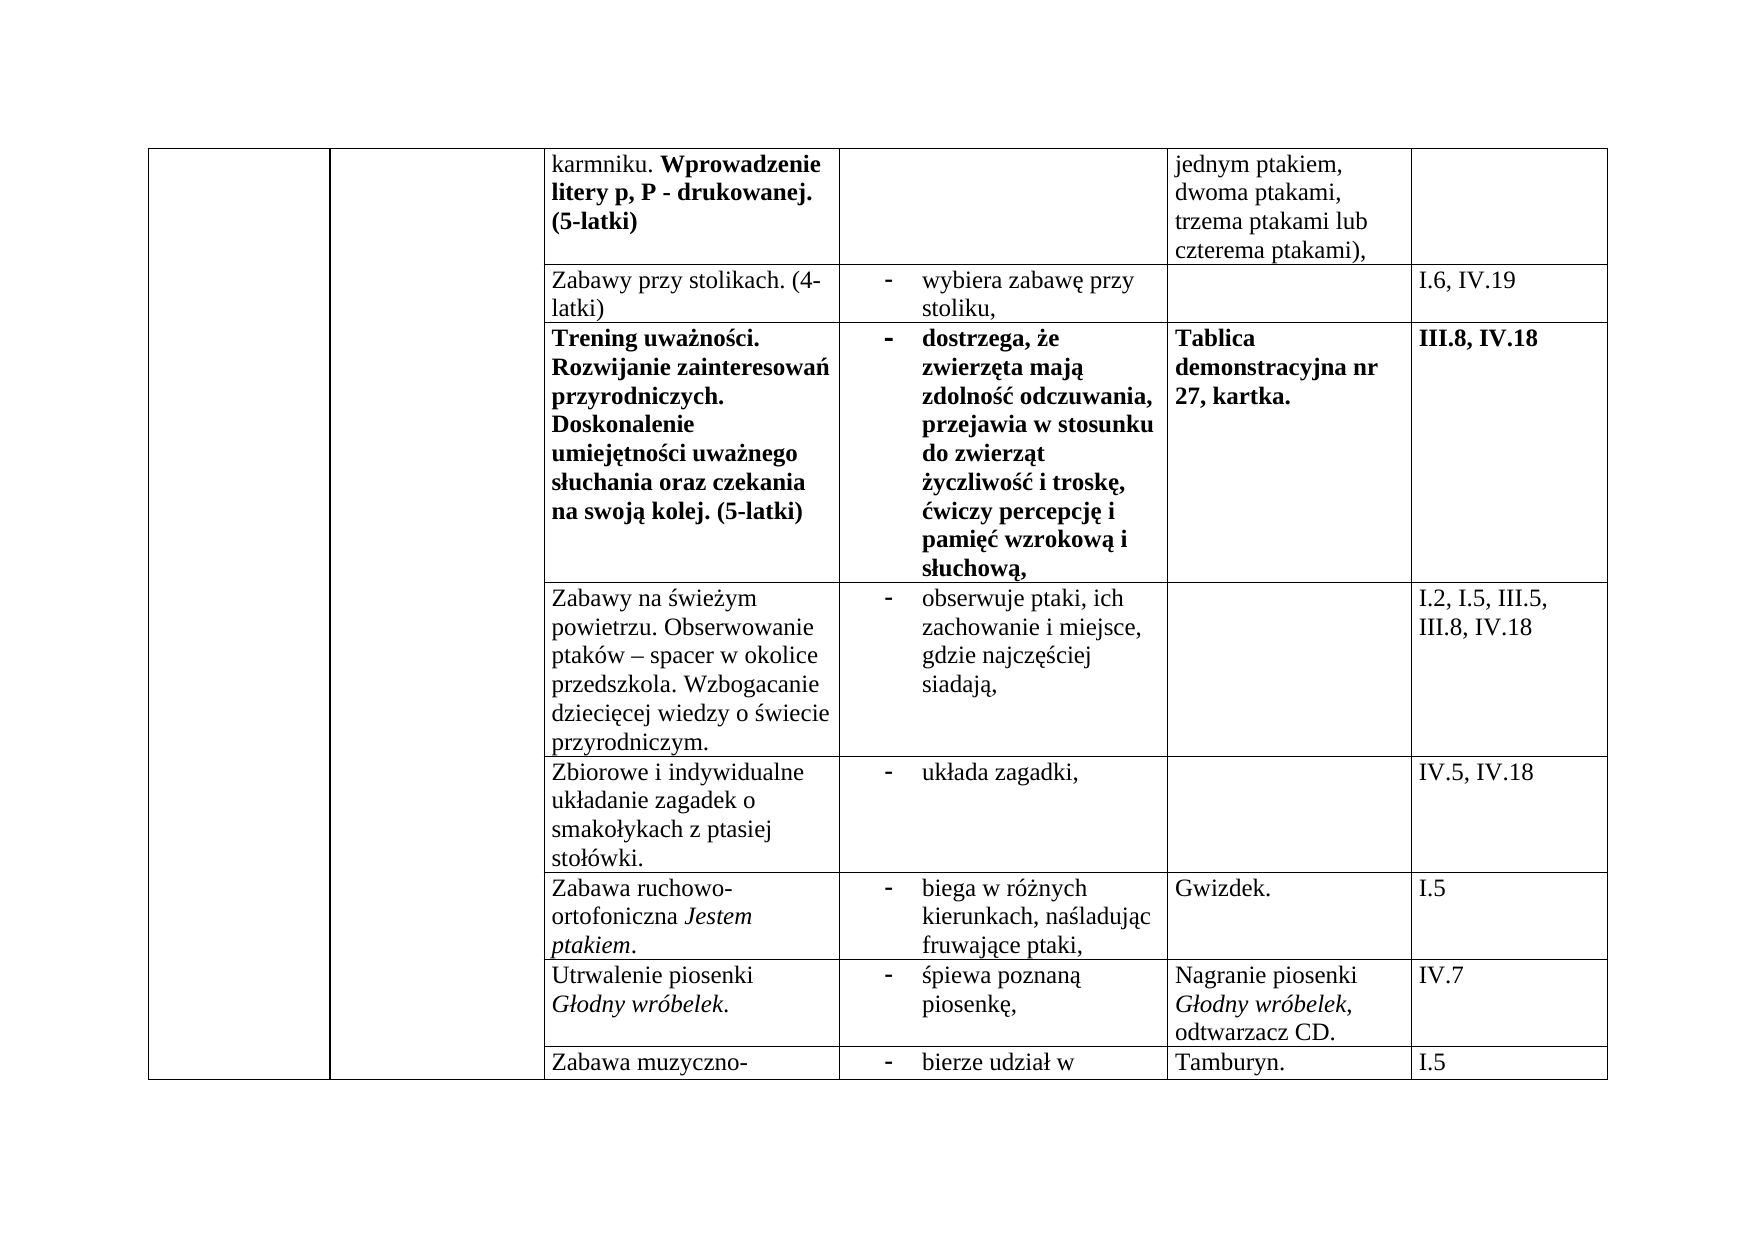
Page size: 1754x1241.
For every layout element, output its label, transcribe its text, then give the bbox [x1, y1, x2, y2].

table_cell śpiewa poznaną piosenkę, [840, 960, 1167, 1046]
table_cell I.5 [1412, 873, 1607, 959]
table_cell biega w różnych kierunkach, naśladując fruwające ptaki, [840, 873, 1167, 959]
table_cell IV.7 [1412, 960, 1607, 1046]
table_cell I.5 [1412, 1047, 1607, 1079]
table_cell Zabawy przy stolikach. (4-latki) [545, 265, 839, 322]
table_cell Tamburyn. [1168, 1047, 1411, 1079]
table_cell Nagranie piosenki Głodny wróbelek, odtwarzacz CD. [1168, 960, 1411, 1046]
table_cell [1412, 149, 1607, 264]
table_cell III.8, IV.18 [1412, 323, 1607, 582]
table_cell Zabawa ruchowo-ortofoniczna Jestem ptakiem. [545, 873, 839, 959]
table_cell bierze udział w [840, 1047, 1167, 1079]
table_cell Gwizdek. [1168, 873, 1411, 959]
table_cell Tablica demonstracyjna nr 27, kartka. [1168, 323, 1411, 582]
table_cell Trening uważności. Rozwijanie zainteresowań przyrodniczych. Doskonalenie umiejętności uważnego słuchania oraz czekania na swoją kolej. (5-latki) [545, 323, 839, 582]
table_cell układa zagadki, [840, 757, 1167, 872]
table_cell dostrzega, że zwierzęta mają zdolność odczuwania, przejawia w stosunku do zwierząt życzliwość i troskę, ćwiczy percepcję i pamięć wzrokową i słuchową, [840, 323, 1167, 582]
table_cell wybiera zabawę przy stoliku, [840, 265, 1167, 322]
table_cell [1168, 757, 1411, 872]
table_cell jednym ptakiem, dwoma ptakami, trzema ptakami lub czterema ptakami), [1168, 149, 1411, 264]
table_cell [1168, 583, 1411, 756]
table_cell Zbiorowe i indywidualne układanie zagadek o smakołykach z ptasiej stołówki. [545, 757, 839, 872]
table_cell IV.5, IV.18 [1412, 757, 1607, 872]
table_cell karmniku. Wprowadzenie litery p, P - drukowanej. (5-latki) [545, 149, 839, 264]
table_cell [1168, 265, 1411, 322]
table_cell Utrwalenie piosenki Głodny wróbelek. [545, 960, 839, 1046]
table_cell obserwuje ptaki, ich zachowanie i miejsce, gdzie najczęściej siadają, [840, 583, 1167, 756]
table_cell Zabawa muzyczno- [545, 1047, 839, 1079]
table_cell I.2, I.5, III.5, III.8, IV.18 [1412, 583, 1607, 756]
table_cell Zabawy na świeżym powietrzu. Obserwowanie ptaków – spacer w okolice przedszkola. Wzbogacanie dziecięcej wiedzy o świecie przyrodniczym. [545, 583, 839, 756]
table_cell I.6, IV.19 [1412, 265, 1607, 322]
table_cell [840, 149, 1167, 264]
